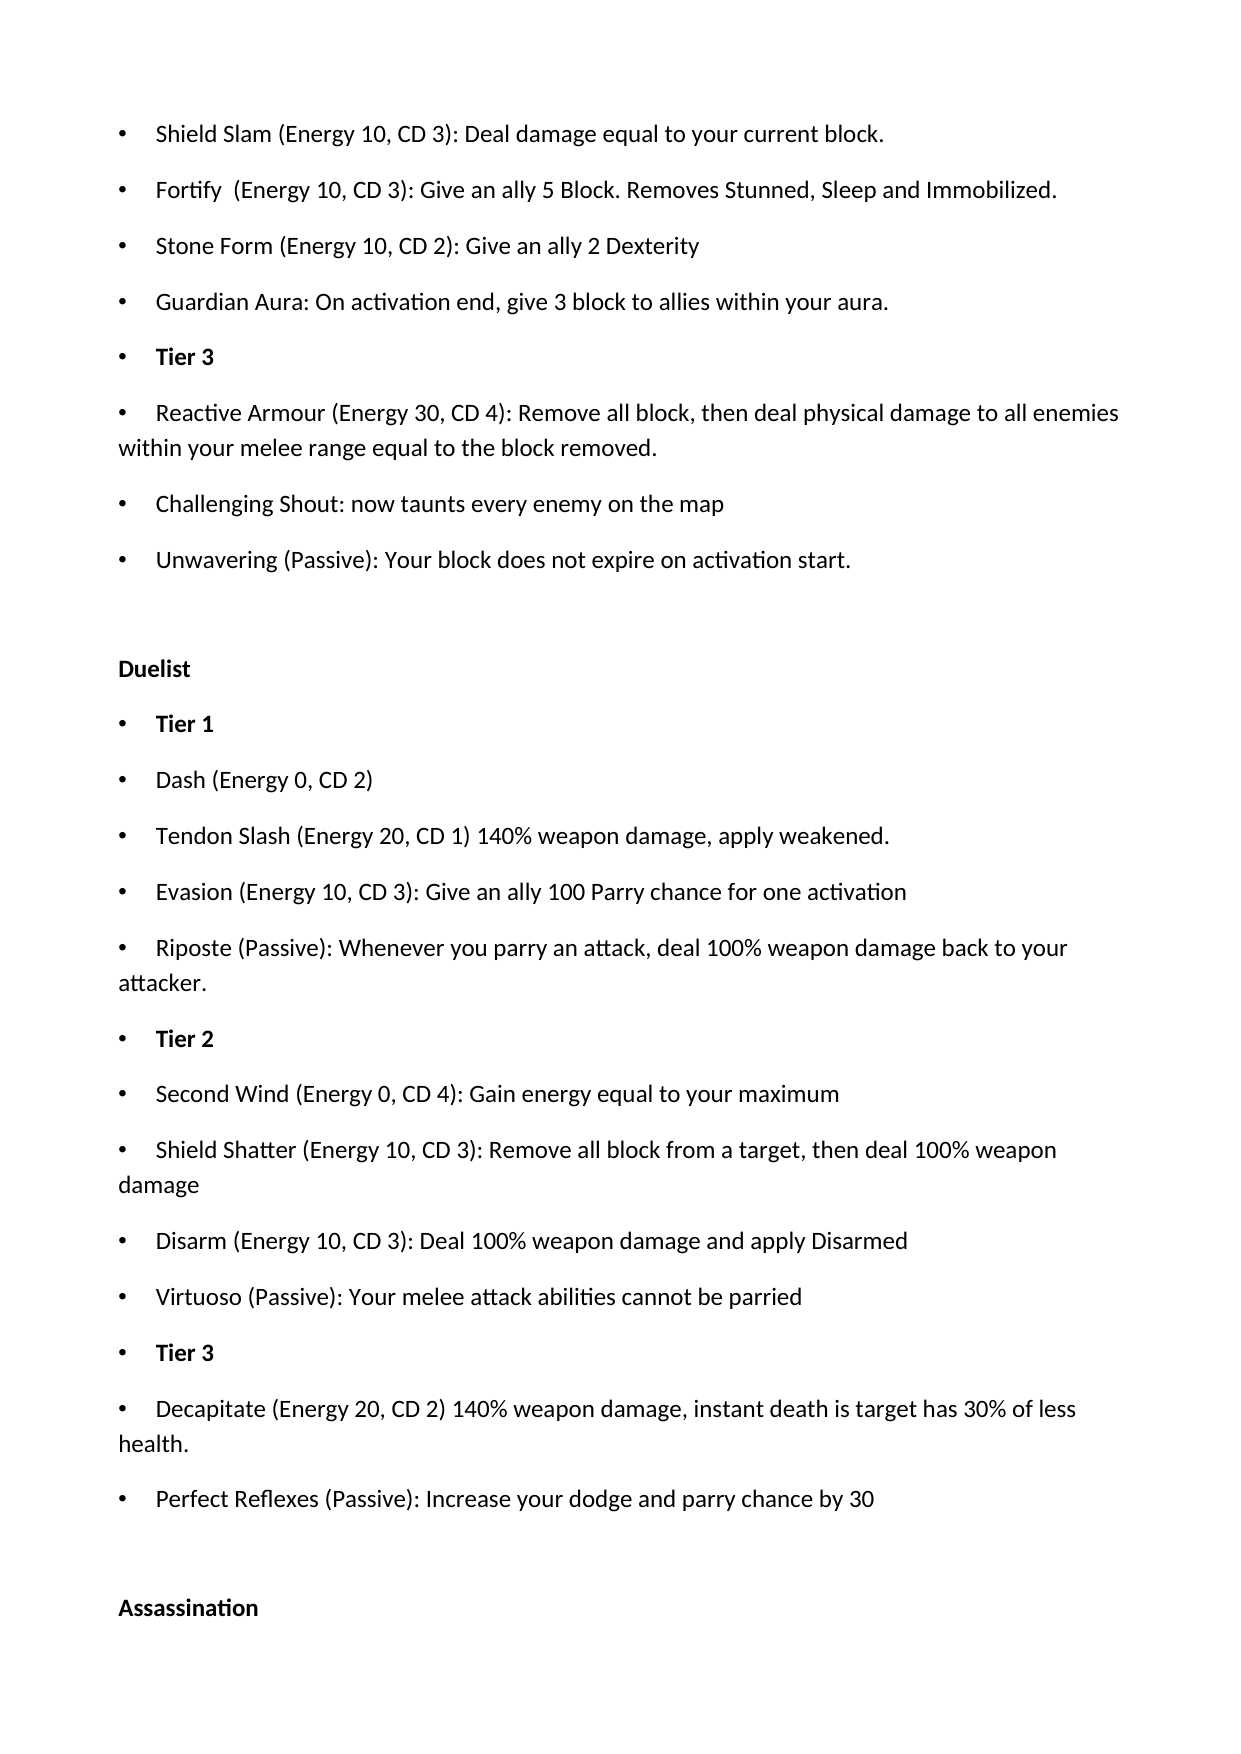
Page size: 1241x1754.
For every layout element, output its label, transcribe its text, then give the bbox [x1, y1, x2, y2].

list Dash (Energy 0, CD 2) [81, 764, 1122, 795]
list Second Wind (Energy 0, CD 4): Gain energy equal to your maximum [81, 1079, 1122, 1109]
text Duelist [118, 653, 1122, 683]
list Guardian Aura: On activation end, give 3 block to allies within your aura. [81, 286, 1122, 316]
list Perfect Reflexes (Passive): Increase your dodge and parry chance by 30 [81, 1484, 1122, 1514]
list Challenging Shout: now taunts every enemy on the map [81, 488, 1122, 519]
list Shield Shatter (Energy 10, CD 3): Remove all block from a target, then deal 100% weapon damage [81, 1134, 1122, 1200]
list Shield Slam (Energy 10, CD 3): Deal damage equal to your current block. [81, 118, 1122, 149]
list Stone Form (Energy 10, CD 2): Give an ally 2 Dexterity [81, 230, 1122, 260]
list Tendon Slash (Energy 20, CD 1) 140% weapon damage, apply weakened. [81, 820, 1122, 851]
list Evasion (Energy 10, CD 3): Give an ally 100 Parry chance for one activation [81, 876, 1122, 907]
text Assassination [118, 1592, 1122, 1623]
list Tier 1 [81, 709, 1122, 739]
list Disarm (Energy 10, CD 3): Deal 100% weapon damage and apply Disarmed [81, 1225, 1122, 1256]
list Tier 3 [81, 341, 1122, 372]
list Virtuoso (Passive): Your melee attack abilities cannot be parried [81, 1281, 1122, 1312]
list Decapitate (Energy 20, CD 2) 140% weapon damage, instant death is target has 30% of less health. [81, 1393, 1122, 1458]
list Riposte (Passive): Whenever you parry an attack, deal 100% weapon damage back to your attacker. [81, 932, 1122, 997]
list Tier 3 [81, 1337, 1122, 1367]
list Fortify (Energy 10, CD 3): Give an ally 5 Block. Removes Stunned, Sleep and Immobilized. [81, 174, 1122, 204]
list Reactive Armour (Energy 30, CD 4): Remove all block, then deal physical damage to all enemies within your melee range equal to the block removed. [81, 397, 1122, 463]
list Unwavering (Passive): Your block does not expire on activation start. [81, 544, 1122, 574]
list Tier 2 [81, 1023, 1122, 1053]
